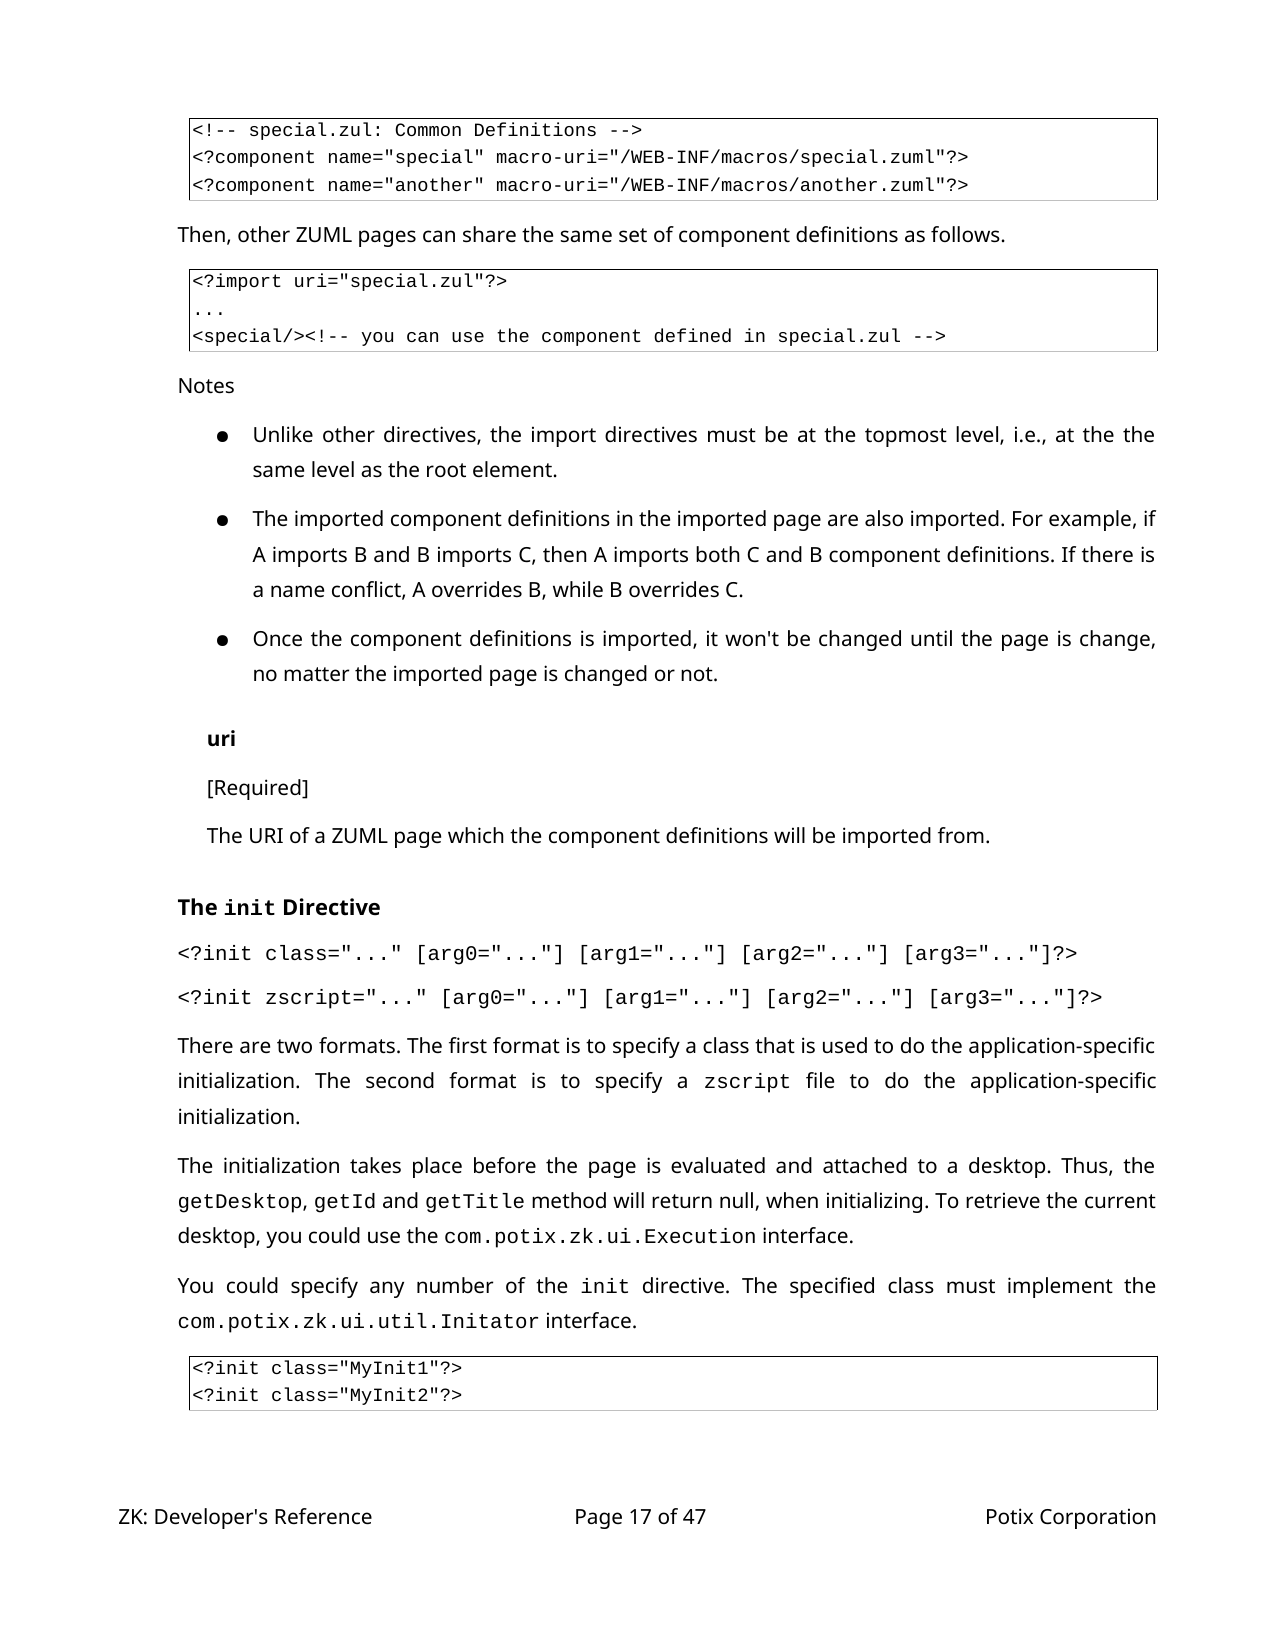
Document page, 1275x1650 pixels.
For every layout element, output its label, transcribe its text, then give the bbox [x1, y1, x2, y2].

text [Required] [207, 773, 1157, 801]
text <?import uri="special.zul"?> [190, 270, 1157, 293]
subtitle The init Directive [177, 892, 1157, 922]
text <?init class="MyInit2"?> [190, 1383, 1157, 1410]
text <!-- special.zul: Common Definitions --> [190, 119, 1157, 142]
text <special/><!-- you can use the component defined in special.zul --> [190, 324, 1157, 351]
text <?init class="..." [arg0="..."] [arg1="..."] [arg2="..."] [arg3="..."]?> [177, 943, 1157, 967]
text There are two formats. The first format is to specify a class that is used to do the application-specific initialization. The second format is to specify a zscript file to do the application-specific initialization. [177, 1031, 1157, 1130]
text The initialization takes place before the page is evaluated and attached to a desktop. Thus, the getDesktop, getId and getTitle method will return null, when initializing. To retrieve the current desktop, you could use the com.potix.zk.ui.Execution interface. [177, 1151, 1157, 1250]
list The imported component definitions in the imported page are also imported. For example, if A imports B and B imports C, then A imports both C and B component definitions. If there is a name conflict, A overrides B, while B overrides C. [215, 504, 1157, 603]
list Unlike other directives, the import directives must be at the topmost level, i.e., at the the same level as the root element. [215, 420, 1157, 484]
text ... [190, 296, 1157, 321]
text Notes [177, 372, 1157, 400]
text <?component name="another" macro-uri="/WEB-INF/macros/another.zuml"?> [190, 172, 1157, 200]
text <?init class="MyInit1"?> [190, 1357, 1157, 1380]
subtitle uri [207, 724, 1157, 752]
list Once the component definitions is imported, it won't be changed until the page is change, no matter the imported page is changed or not. [215, 624, 1157, 687]
text Then, other ZUML pages can share the same set of component definitions as follows. [177, 220, 1157, 249]
text <?init zscript="..." [arg0="..."] [arg1="..."] [arg2="..."] [arg3="..."]?> [177, 987, 1157, 1011]
text The URI of a ZUML page which the component definitions will be imported from. [207, 822, 1157, 850]
text <?component name="special" macro-uri="/WEB-INF/macros/special.zuml"?> [190, 145, 1157, 169]
text You could specify any number of the init directive. The specified class must implement the com.potix.zk.ui.util.Initator interface. [177, 1271, 1157, 1335]
